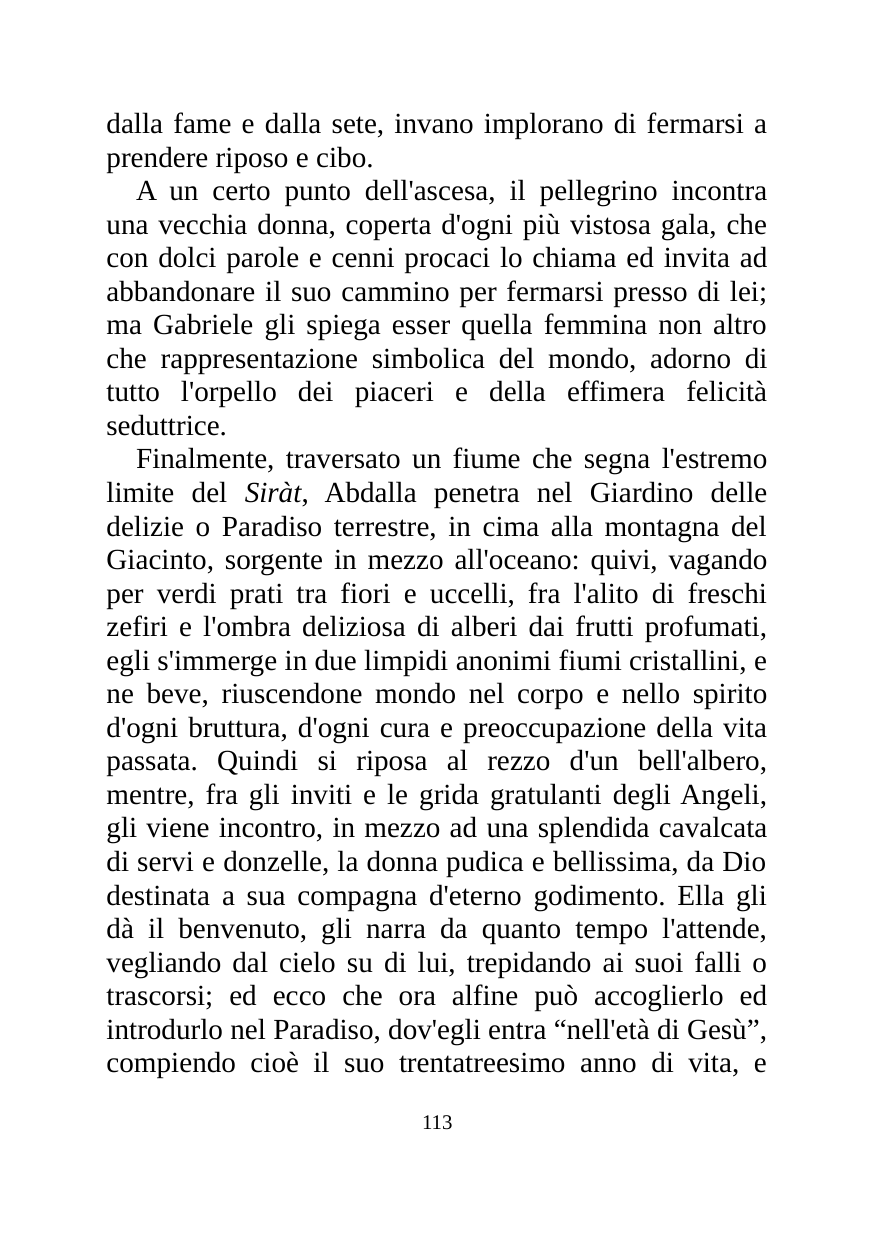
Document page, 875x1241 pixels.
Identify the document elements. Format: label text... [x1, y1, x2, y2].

text A un certo punto dell'ascesa, il pellegrino incontra una vecchia donna, coperta d'ogni più vistosa gala, che con dolci parole e cenni procaci lo chiama ed invita ad abbandonare il suo cammino per fermarsi presso di lei; ma Gabriele gli spiega esser quella femmina non altro che rappresentazione simbolica del mondo, adorno di tutto l'orpello dei piaceri e della effimera felicità seduttrice. [106, 173, 768, 442]
text dalla fame e dalla sete, invano implorano di fermarsi a prendere riposo e cibo. [106, 106, 768, 173]
text Finalmente, traversato un fiume che segna l'estremo limite del Siràt, Abdalla penetra nel Giardino delle delizie o Paradiso terrestre, in cima alla montagna del Giacinto, sorgente in mezzo all'oceano: quivi, vagando per verdi prati tra fiori e uccelli, fra l'alito di freschi zefiri e l'ombra deliziosa di alberi dai frutti profumati, egli s'immerge in due limpidi anonimi fiumi cristallini, e ne beve, riuscendone mondo nel corpo e nello spirito d'ogni bruttura, d'ogni cura e preoccupazione della vita passata. Quindi si riposa al rezzo d'un bell'albero, mentre, fra gli inviti e le grida gratulanti degli Angeli, gli viene incontro, in mezzo ad una splendida cavalcata di servi e donzelle, la donna pudica e bellissima, da Dio destinata a sua compagna d'eterno godimento. Ella gli dà il benvenuto, gli narra da quanto tempo l'attende, vegliando dal cielo su di lui, trepidando ai suoi falli o trascorsi; ed ecco che ora alfine può accoglierlo ed introdurlo nel Paradiso, dov'egli entra “nell'età di Gesù”, compiendo cioè il suo trentatreesimo anno di vita, e [106, 442, 768, 1079]
